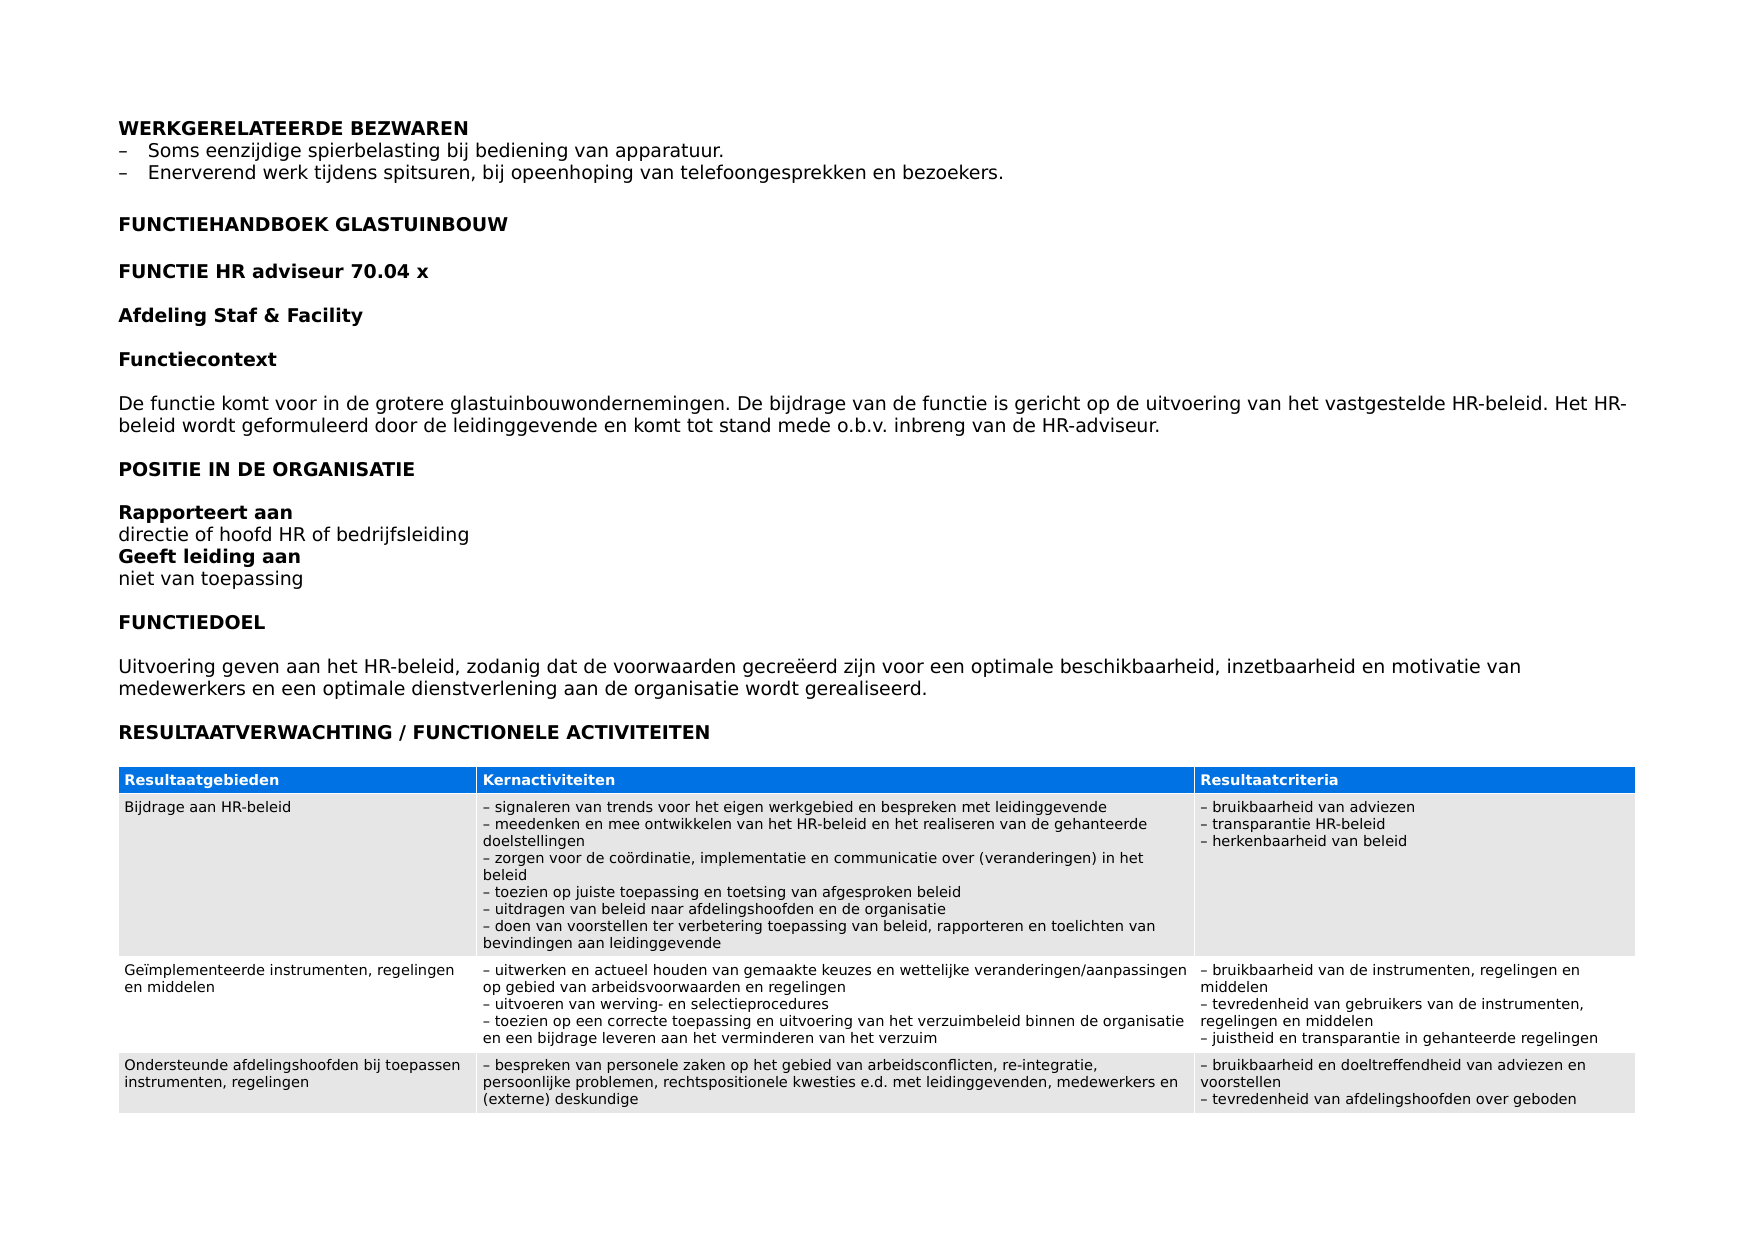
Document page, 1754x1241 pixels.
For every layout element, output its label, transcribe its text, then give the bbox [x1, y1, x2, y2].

table_header Resultaatcriteria [1195, 767, 1635, 793]
table_cell – uitwerken en actueel houden van gemaakte keuzes en wettelijke veranderingen/aanpassingen op gebied van arbeidsvoorwaarden en regelingen – uitvoeren van werving- en selectieprocedures – toezien op een correcte toepassing en uitvoering van het verzuimbeleid binnen de organisatie en een bijdrage leveren aan het verminderen van het verzuim [477, 957, 1194, 1052]
subtitle FUNCTIEHANDBOEK GLASTUINBOUW [118, 214, 1636, 236]
table_cell Bijdrage aan HR-beleid [119, 794, 476, 956]
table_cell – bruikbaarheid van de instrumenten, regelingen en middelen – tevredenheid van gebruikers van de instrumenten, regelingen en middelen – juistheid en transparantie in gehanteerde regelingen [1195, 957, 1635, 1052]
subtitle WERKGERELATEERDE BEZWAREN [118, 118, 1636, 140]
table_header Resultaatgebieden [119, 767, 476, 793]
text – Soms eenzijdige spierbelasting bij bediening van apparatuur. [118, 140, 1636, 162]
text niet van toepassing [118, 568, 1636, 590]
table_cell – bruikbaarheid en doeltreffendheid van adviezen en voorstellen – tevredenheid van afdelingshoofden over geboden [1195, 1053, 1635, 1113]
subtitle FUNCTIEDOEL [118, 612, 1636, 634]
subtitle RESULTAATVERWACHTING / FUNCTIONELE ACTIVITEITEN [118, 722, 1636, 744]
table_cell – signaleren van trends voor het eigen werkgebied en bespreken met leidinggevende – meedenken en mee ontwikkelen van het HR-beleid en het realiseren van de gehanteerde doelstellingen – zorgen voor de coördinatie, implementatie en communicatie over (veranderingen) in het beleid – toezien op juiste toepassing en toetsing van afgesproken beleid – uitdragen van beleid naar afdelingshoofden en de organisatie – doen van voorstellen ter verbetering toepassing van beleid, rapporteren en toelichten van bevindingen aan leidinggevende [477, 794, 1194, 956]
table_cell Ondersteunde afdelingshoofden bij toepassen instrumenten, regelingen [119, 1053, 476, 1113]
subtitle POSITIE IN DE ORGANISATIE [118, 458, 1636, 480]
table_cell – bespreken van personele zaken op het gebied van arbeidsconflicten, re-integratie, persoonlijke problemen, rechtspositionele kwesties e.d. met leidinggevenden, medewerkers en (externe) deskundige [477, 1053, 1194, 1113]
table_cell – bruikbaarheid van adviezen – transparantie HR-beleid – herkenbaarheid van beleid [1195, 794, 1635, 956]
table_header Kernactiviteiten [477, 767, 1194, 793]
subtitle Afdeling Staf & Facility [118, 305, 1636, 327]
subtitle Functiecontext [118, 349, 1636, 371]
subtitle FUNCTIE HR adviseur 70.04 x [118, 261, 1636, 283]
table_cell Geïmplementeerde instrumenten, regelingen en middelen [119, 957, 476, 1052]
text Rapporteert aan [118, 502, 1636, 524]
text Geeft leiding aan [118, 546, 1636, 568]
text – Enerverend werk tijdens spitsuren, bij opeenhoping van telefoongesprekken en bezoekers. [118, 162, 1636, 184]
text Uitvoering geven aan het HR-beleid, zodanig dat de voorwaarden gecreëerd zijn voor een optimale beschikbaarheid, inzetbaarheid en motivatie van medewerkers en een optimale dienstverlening aan de organisatie wordt gerealiseerd. [118, 656, 1636, 700]
text directie of hoofd HR of bedrijfsleiding [118, 524, 1636, 546]
text De functie komt voor in de grotere glastuinbouwondernemingen. De bijdrage van de functie is gericht op de uitvoering van het vastgestelde HR-beleid. Het HR-beleid wordt geformuleerd door de leidinggevende en komt tot stand mede o.b.v. inbreng van de HR-adviseur. [118, 393, 1636, 437]
